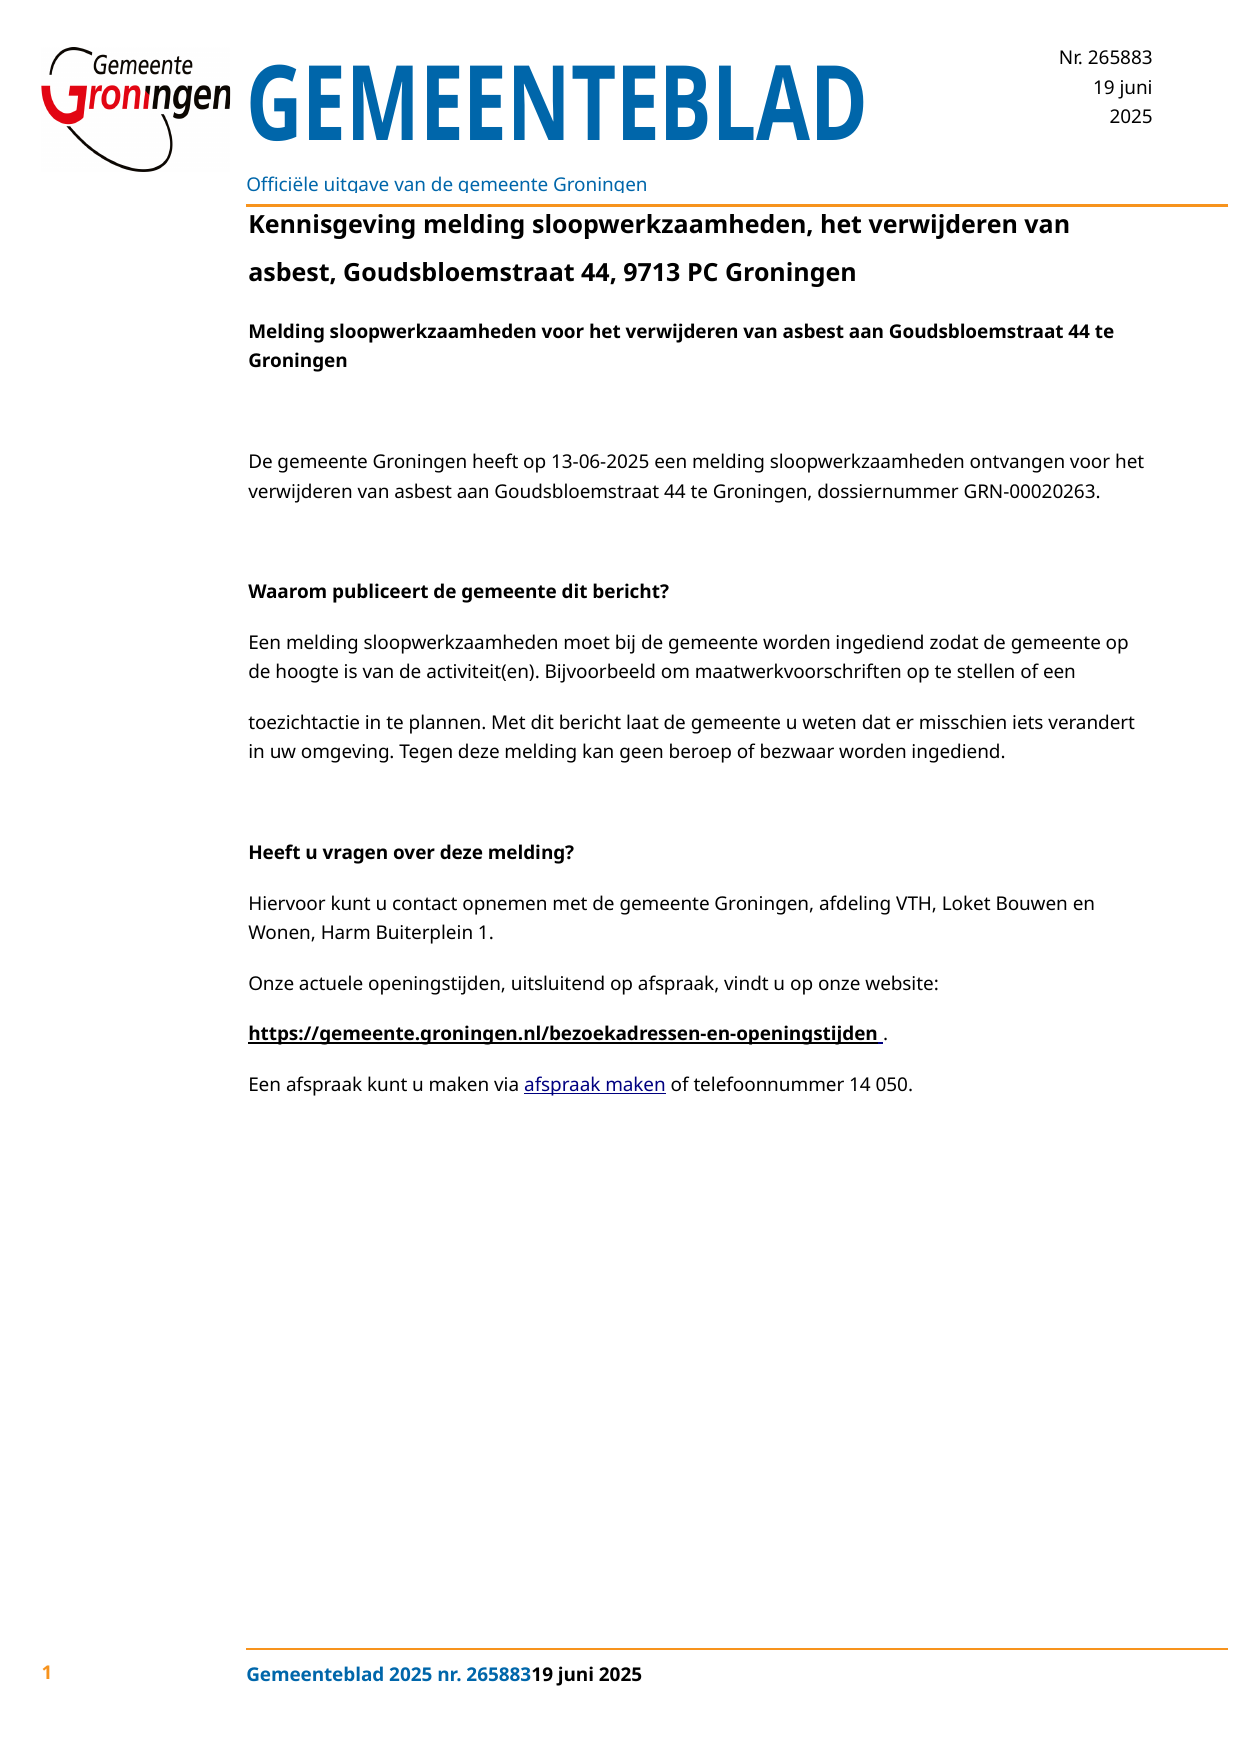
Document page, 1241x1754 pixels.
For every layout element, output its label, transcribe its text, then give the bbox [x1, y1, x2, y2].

text Kennisgeving melding sloopwerkzaamheden, het verwijderen van asbest, Goudsbloemstraat 44, 9713 PC Groningen [248, 207, 1152, 288]
text Hiervoor kunt u contact opnemen met de gemeente Groningen, afdeling VTH, Loket Bouwen en Wonen, Harm Buiterplein 1. [248, 890, 1152, 945]
text Heeft u vragen over deze melding? [248, 839, 1152, 865]
text Waarom publiceert de gemeente dit bericht? [248, 579, 1152, 604]
picture [41, 47, 231, 172]
text Een melding sloopwerkzaamheden moet bij de gemeente worden ingediend zodat de gemeente op de hoogte is van de activiteit(en). Bijvoorbeeld om maatwerkvoorschriften op te stellen of een [248, 629, 1152, 684]
text Melding sloopwerkzaamheden voor het verwijderen van asbest aan Goudsbloemstraat 44 te Groningen [248, 318, 1152, 373]
text https://gemeente.groningen.nl/bezoekadressen-en-openingstijden . [248, 1020, 1152, 1046]
text Een afspraak kunt u maken via afspraak maken of telefoonnummer 14 050. [248, 1071, 1152, 1097]
text De gemeente Groningen heeft op 13-06-2025 een melding sloopwerkzaamheden ontvangen voor het verwijderen van asbest aan Goudsbloemstraat 44 te Groningen, dossiernummer GRN-00020263. [248, 448, 1152, 504]
text toezichtactie in te plannen. Met dit bericht laat de gemeente u weten dat er misschien iets verandert in uw omgeving. Tegen deze melding kan geen beroep of bezwaar worden ingediend. [248, 709, 1152, 764]
text Onze actuele openingstijden, uitsluitend op afspraak, vindt u op onze website: [248, 970, 1152, 996]
